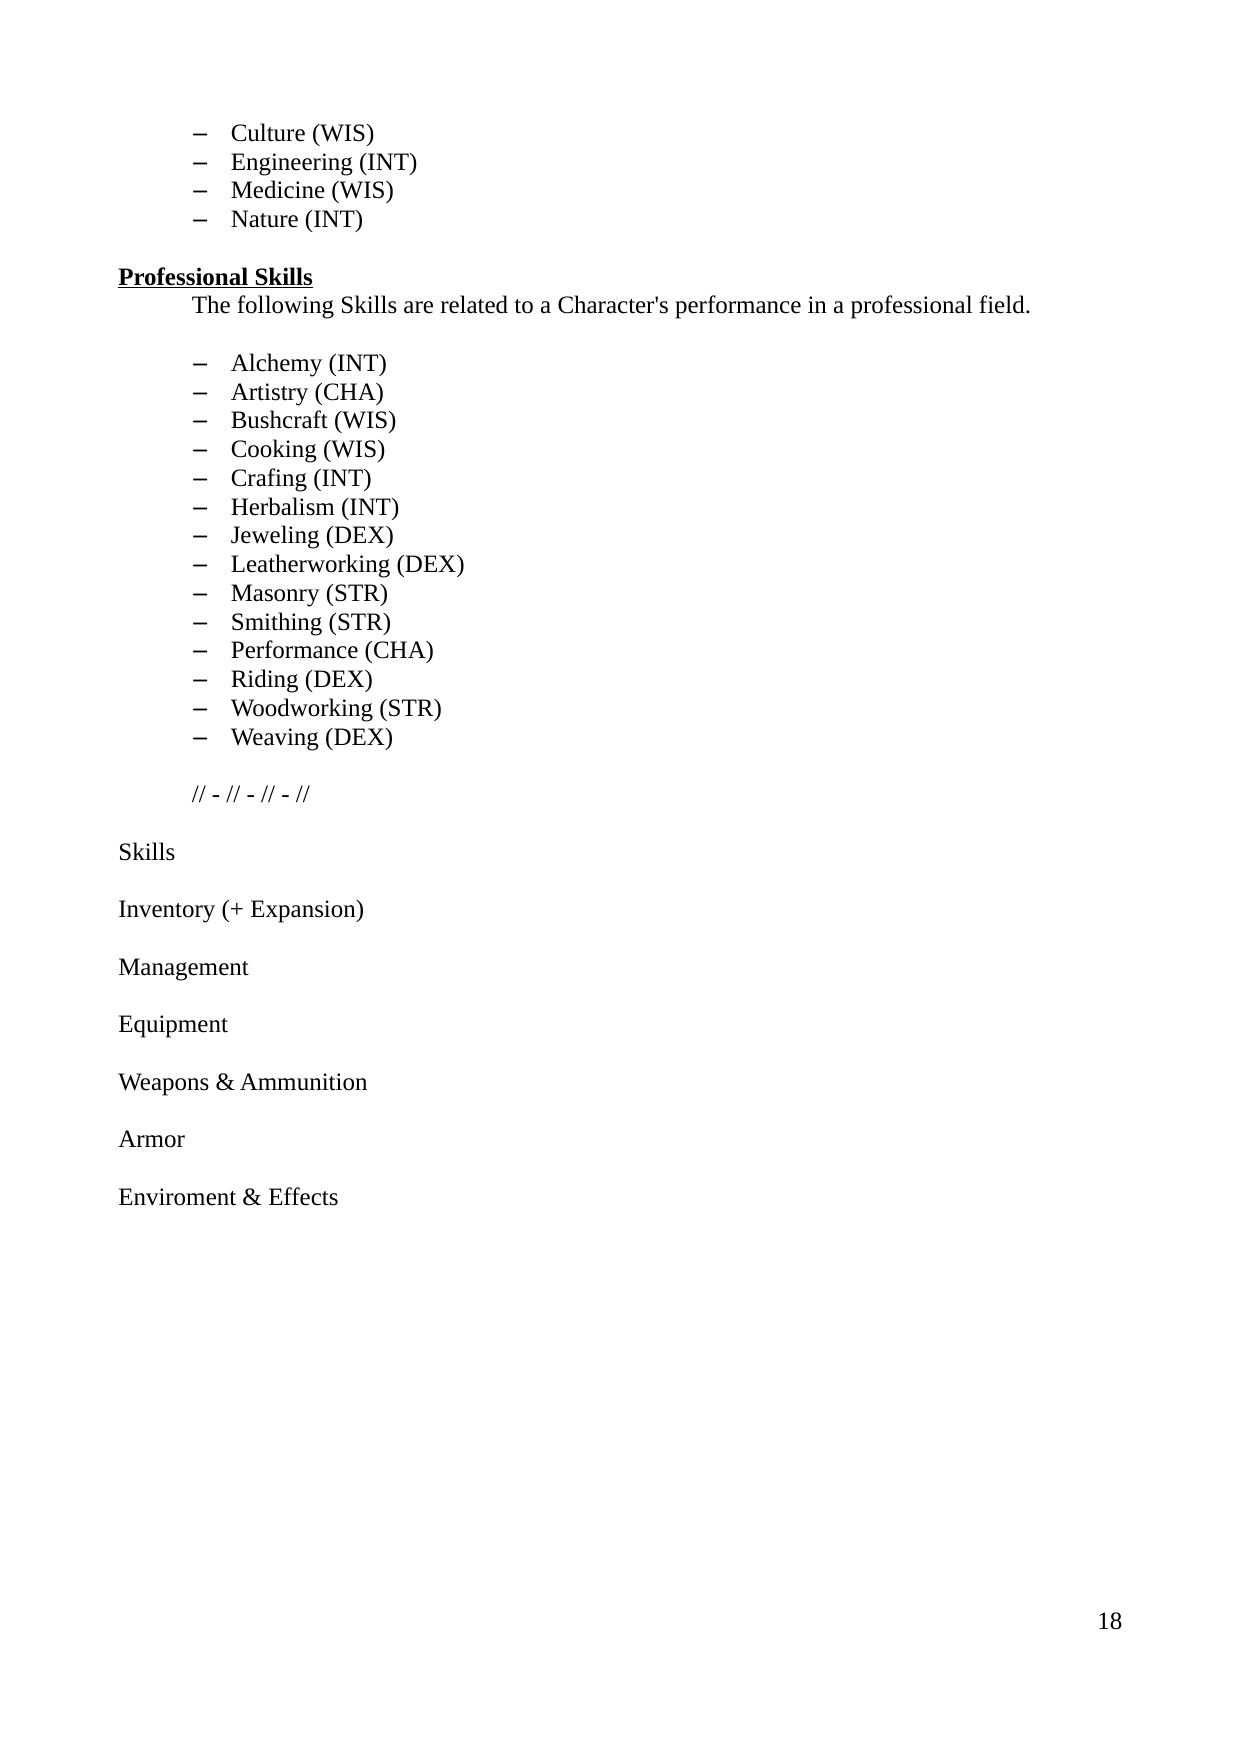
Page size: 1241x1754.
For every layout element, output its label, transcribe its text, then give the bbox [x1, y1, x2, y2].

text Management [118, 952, 1122, 981]
list Smithing (STR) [193, 607, 1122, 636]
text Weapons & Ammunition [118, 1067, 1122, 1096]
list Leatherworking (DEX) [193, 549, 1122, 578]
text // - // - // - // [118, 779, 1122, 808]
list Artistry (CHA) [193, 377, 1122, 406]
list Masonry (STR) [193, 578, 1122, 607]
list Engineering (INT) [193, 147, 1122, 176]
list Woodworking (STR) [193, 693, 1122, 722]
list Bushcraft (WIS) [193, 406, 1122, 434]
list Nature (INT) [193, 204, 1122, 233]
list Medicine (WIS) [193, 176, 1122, 204]
list Performance (CHA) [193, 636, 1122, 664]
list Jeweling (DEX) [193, 521, 1122, 549]
text Equipment [118, 1009, 1122, 1038]
text Enviroment & Effects [118, 1182, 1122, 1211]
list Crafing (INT) [193, 463, 1122, 492]
list Riding (DEX) [193, 664, 1122, 693]
text Professional Skills [118, 262, 1122, 291]
list Weaving (DEX) [193, 722, 1122, 751]
list Culture (WIS) [193, 118, 1122, 147]
text Skills [118, 837, 1122, 866]
text Inventory (+ Expansion) [118, 894, 1122, 923]
list Herbalism (INT) [193, 492, 1122, 521]
list Alchemy (INT) [193, 348, 1122, 377]
text Armor [118, 1124, 1122, 1153]
list Cooking (WIS) [193, 434, 1122, 463]
text The following Skills are related to a Character's performance in a professional field. [118, 291, 1122, 319]
